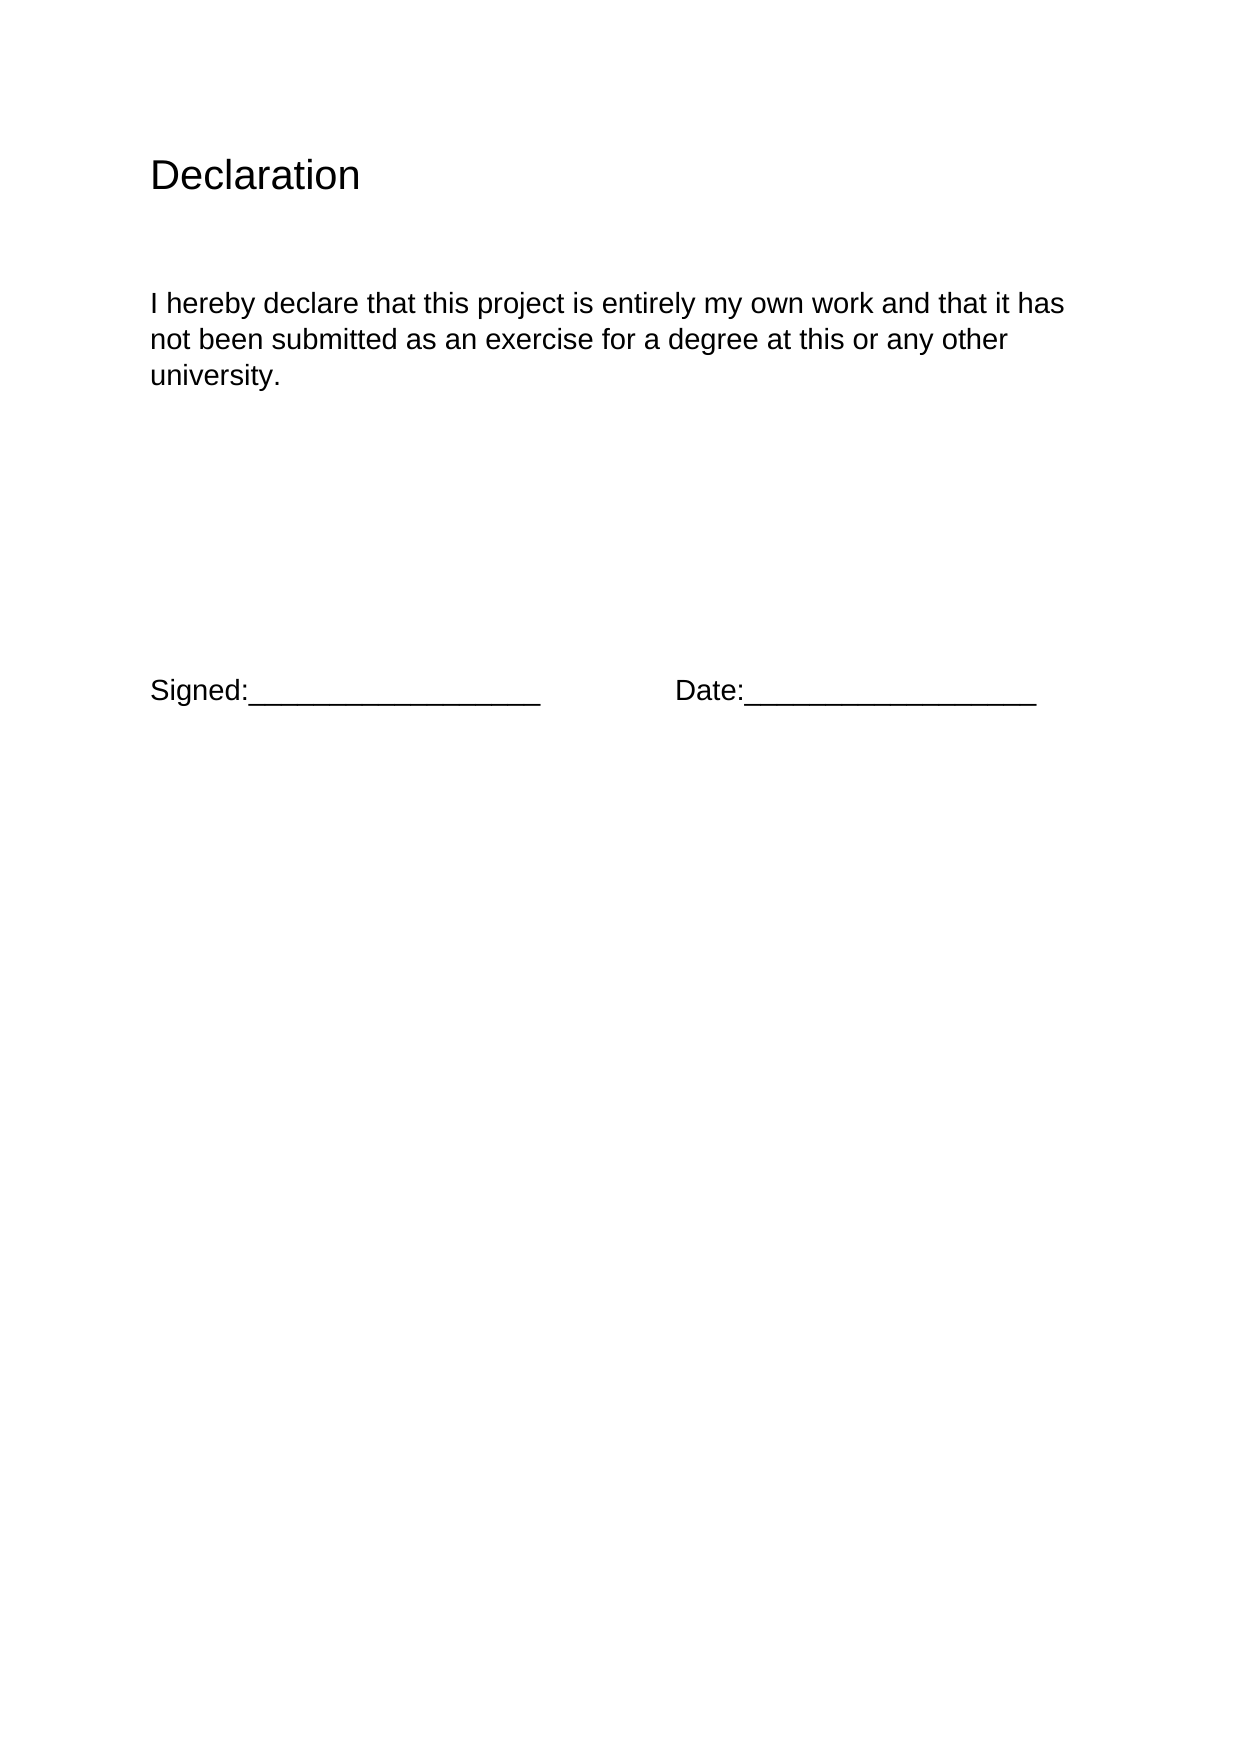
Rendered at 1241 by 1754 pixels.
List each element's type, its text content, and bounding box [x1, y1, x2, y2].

text Declaration [150, 150, 1090, 198]
text Signed:__________________ Date:__________________ [150, 672, 1090, 706]
text I hereby declare that this project is entirely my own work and that it has not been submitted as an exercise for a degree at this or any other university. [150, 286, 1090, 391]
